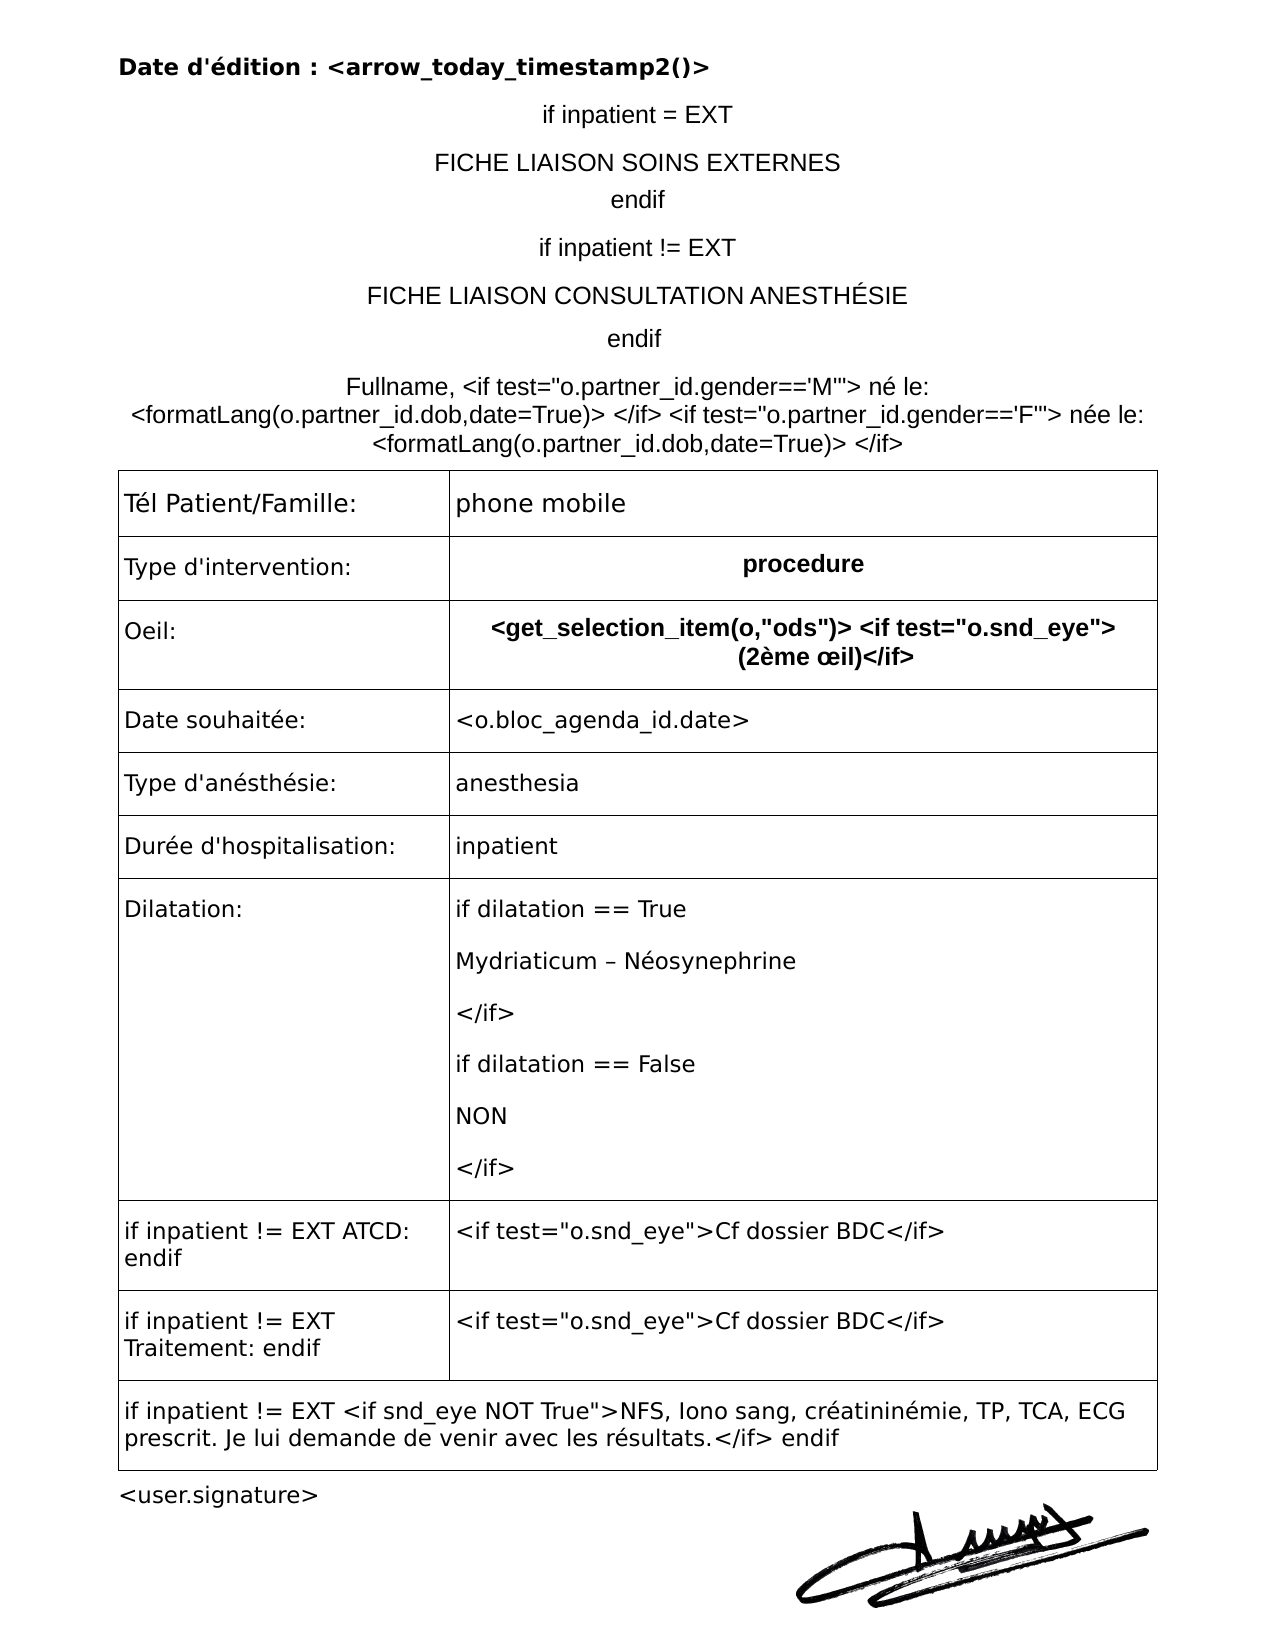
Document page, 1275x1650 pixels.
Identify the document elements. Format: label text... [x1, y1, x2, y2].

subtitle FICHE LIAISON SOINS EXTERNES [118, 148, 1157, 177]
subtitle if inpatient = EXT [118, 100, 1157, 129]
table_header Tél Patient/Famille: [119, 471, 449, 536]
table_cell inpatient [450, 816, 1157, 878]
subtitle Fullname, <if test="o.partner_id.gender=='M'"> né le: <formatLang(o.partner_id.dob,date=True)> </if> <if test="o.partner_id.gender=='F'"> née le: <formatLang(o.partner_id.dob,date=True)> </if> [118, 372, 1157, 458]
table_cell Dilatation: [119, 879, 449, 1200]
table_cell Oeil: [119, 601, 449, 689]
table_cell anesthesia [450, 753, 1157, 815]
table_cell <if test="o.snd_eye">Cf dossier BDC</if> [450, 1201, 1157, 1290]
subtitle endif [118, 185, 1157, 213]
table_cell Date souhaitée: [119, 690, 449, 752]
table_cell <get_selection_item(o,"ods")> <if test="o.snd_eye"> (2ème œil)</if> [450, 601, 1157, 689]
table_header phone mobile [450, 471, 1157, 536]
table_cell if inpatient != EXT <if snd_eye NOT True">NFS, Iono sang, créatininémie, TP, TCA, ECG prescrit. Je lui demande de venir avec les résultats.</if> endif [119, 1381, 1157, 1469]
table_cell if dilatation == True Mydriaticum – Néosynephrine </if> if dilatation == False NON </if> [450, 879, 1157, 1200]
table_cell Type d'anésthésie: [119, 753, 449, 815]
picture [795, 1503, 1150, 1608]
subtitle FICHE LIAISON CONSULTATION ANESTHÉSIE [118, 281, 1157, 310]
text Date d'édition : <arrow_today_timestamp2()> [118, 54, 1157, 81]
subtitle endif [118, 323, 1157, 352]
table_cell if inpatient != EXT Traitement: endif [119, 1291, 449, 1380]
table_cell Durée d'hospitalisation: [119, 816, 449, 878]
table_cell if inpatient != EXT ATCD: endif [119, 1201, 449, 1290]
table_cell <if test="o.snd_eye">Cf dossier BDC</if> [450, 1291, 1157, 1380]
text <user.signature> [118, 1482, 1157, 1509]
subtitle if inpatient != EXT [118, 233, 1157, 262]
table_cell Type d'intervention: [119, 537, 449, 600]
table_cell <o.bloc_agenda_id.date> [450, 690, 1157, 752]
table_cell procedure [450, 537, 1157, 600]
